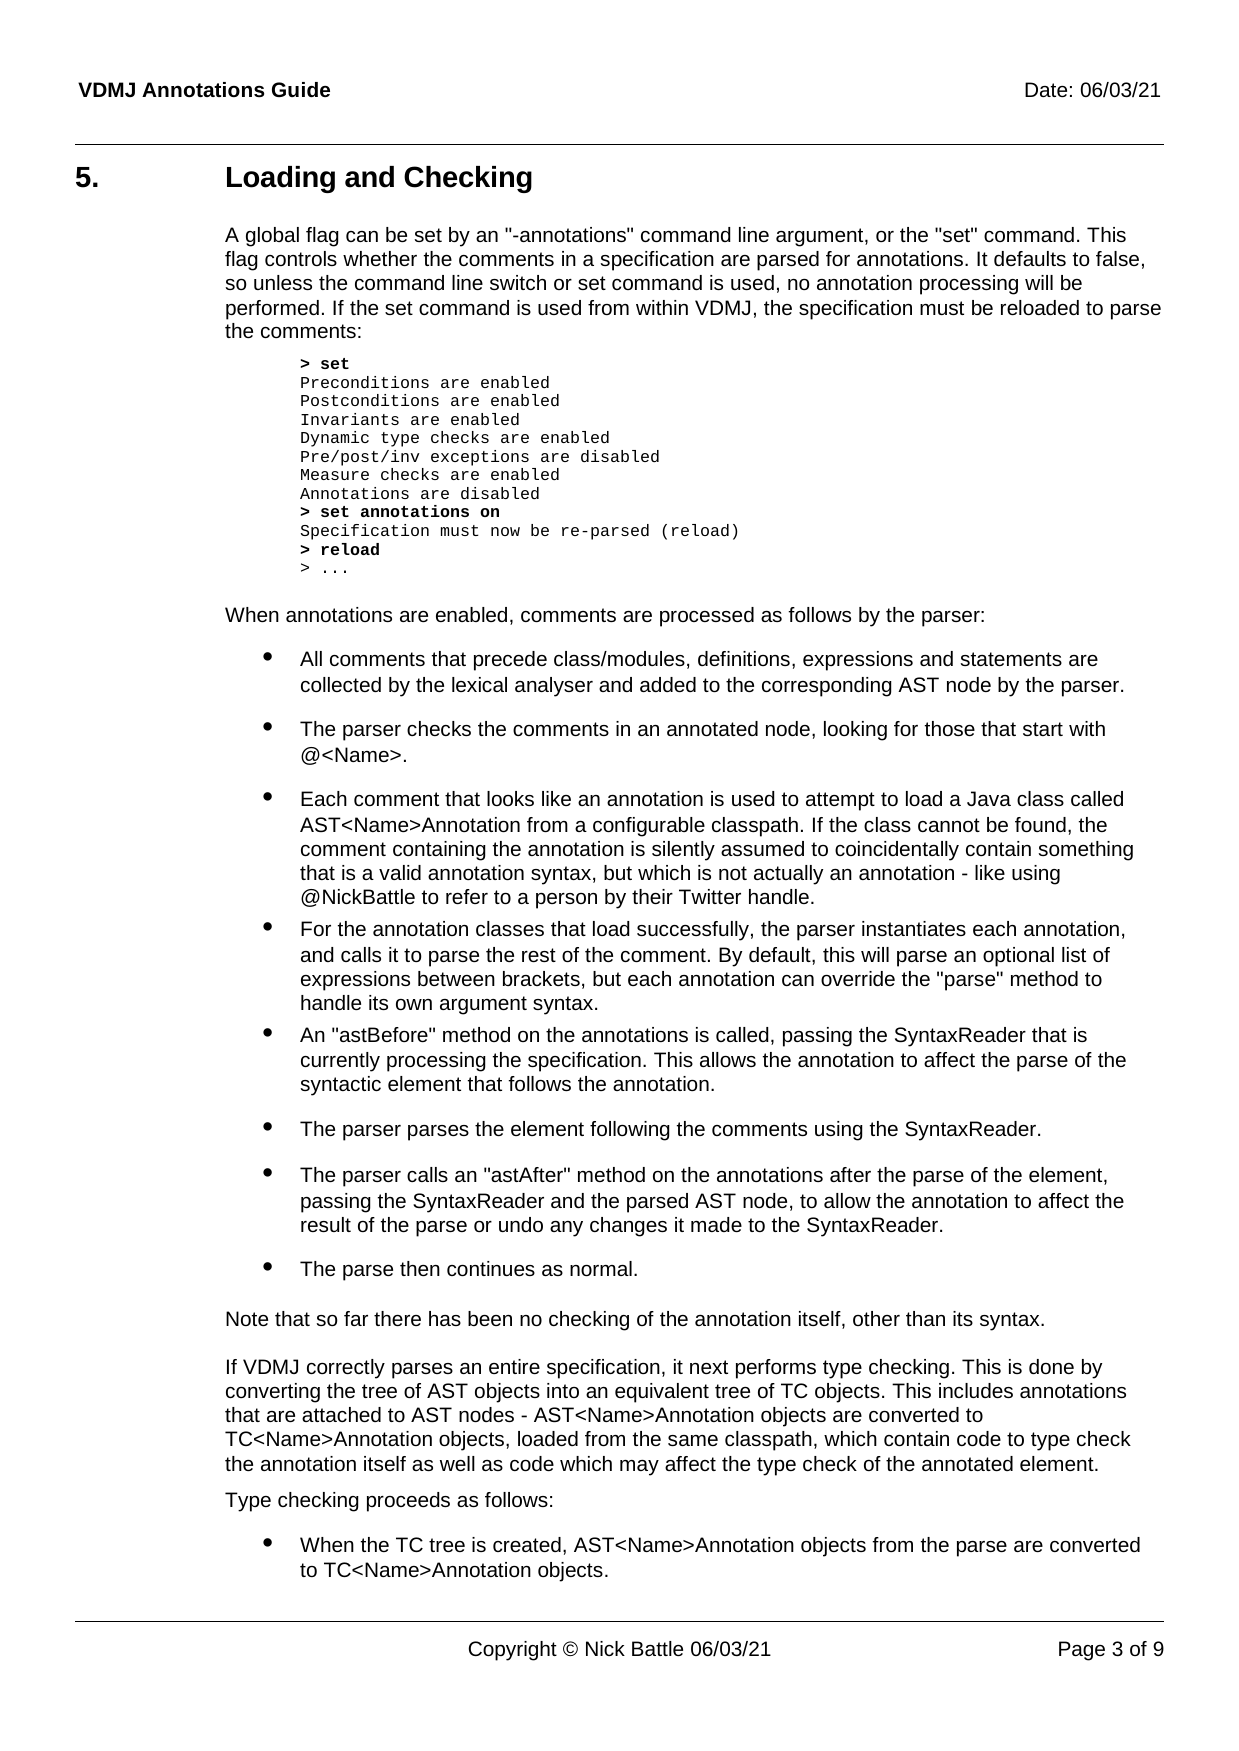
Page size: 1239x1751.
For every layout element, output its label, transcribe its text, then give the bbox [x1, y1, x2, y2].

list When the TC tree is created, AST<Name>Annotation objects from the parse are converted to TC<Name>Annotation objects. [262, 1524, 1164, 1582]
text Measure checks are enabled [300, 467, 1164, 486]
list The parser parses the element following the comments using the SyntaxReader. [262, 1109, 1164, 1142]
text Postconditions are enabled [300, 393, 1164, 412]
text Annotations are disabled [300, 486, 1164, 504]
text Preconditions are enabled [300, 374, 1164, 393]
text Dynamic type checks are enabled [300, 430, 1164, 449]
list For the annotation classes that load successfully, the parser instantiates each annotation, and calls it to parse the rest of the comment. By default, this will parse an optional list of expressions between brackets, but each annotation can override the "parse" method to handle its own argument syntax. [262, 909, 1164, 1015]
text Invariants are enabled [300, 412, 1164, 430]
text When annotations are enabled, comments are processed as follows by the parser: [225, 602, 1164, 627]
list The parser checks the comments in an annotated node, looking for those that start with @<Name>. [262, 709, 1164, 767]
text > reload [300, 541, 1164, 560]
list The parser calls an "astAfter" method on the annotations after the parse of the element, passing the SyntaxReader and the parsed AST node, to allow the annotation to affect the result of the parse or undo any changes it made to the SyntaxReader. [262, 1155, 1164, 1237]
text > set [300, 356, 1164, 374]
text A global flag can be set by an "-annotations" command line argument, or the "set" command. This flag controls whether the comments in a specification are parsed for annotations. It defaults to false, so unless the command line switch or set command is used, no annotation processing will be performed. If the set command is used from within VDMJ, the specification must be reloaded to parse the comments: [225, 223, 1164, 343]
list All comments that precede class/modules, definitions, expressions and statements are collected by the lexical analyser and added to the corresponding AST node by the parser. [262, 639, 1164, 697]
text Pre/post/inv exceptions are disabled [300, 449, 1164, 467]
subtitle Loading and Checking [75, 160, 1164, 193]
list An "astBefore" method on the annotations is called, passing the SyntaxReader that is currently processing the specification. This allows the annotation to affect the parse of the syntactic element that follows the annotation. [262, 1015, 1164, 1096]
text Type checking proceeds as follows: [225, 1488, 1164, 1512]
text > set annotations on [300, 504, 1164, 523]
list The parse then continues as normal. [262, 1249, 1164, 1283]
text Specification must now be re-parsed (reload) [300, 523, 1164, 541]
text > ... [300, 560, 1164, 578]
text If VDMJ correctly parses an entire specification, it next performs type checking. This is done by converting the tree of AST objects into an equivalent tree of TC objects. This includes annotations that are attached to AST nodes - AST<Name>Annotation objects are converted to TC<Name>Annotation objects, loaded from the same classpath, which contain code to type check the annotation itself as well as code which may affect the type check of the annotated element. [225, 1355, 1164, 1476]
list Each comment that looks like an annotation is used to attempt to load a Java class called AST<Name>Annotation from a configurable classpath. If the class cannot be found, the comment containing the annotation is silently assumed to coincidentally contain something that is a valid annotation syntax, but which is not actually an annotation - like using @NickBattle to refer to a person by their Twitter handle. [262, 779, 1164, 909]
text Note that so far there has been no checking of the annotation itself, other than its syntax. [225, 1307, 1164, 1331]
